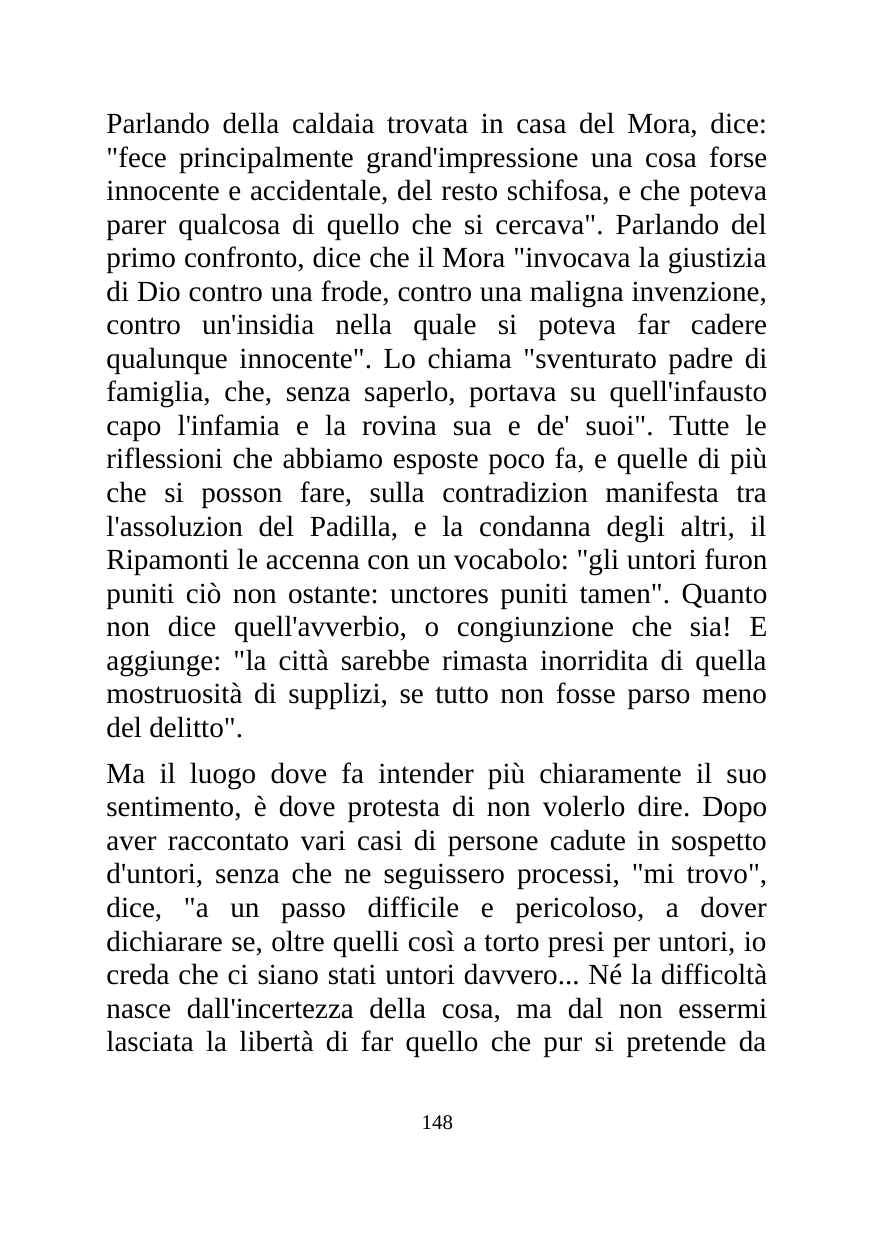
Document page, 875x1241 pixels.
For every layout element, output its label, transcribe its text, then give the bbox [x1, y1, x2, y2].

text Ma il luogo dove fa intender più chiaramente il suo sentimento, è dove protesta di non volerlo dire. Dopo aver raccontato vari casi di persone cadute in sospetto d'untori, senza che ne seguissero processi, "mi trovo", dice, "a un passo difficile e pericoloso, a dover dichiarare se, oltre quelli così a torto presi per untori, io creda che ci siano stati untori davvero... Né la difficoltà nasce dall'incertezza della cosa, ma dal non essermi lasciata la libertà di far quello che pur si pretende da [106, 756, 768, 1058]
text Parlando della caldaia trovata in casa del Mora, dice: "fece principalmente grand'impressione una cosa forse innocente e accidentale, del resto schifosa, e che poteva parer qualcosa di quello che si cercava". Parlando del primo confronto, dice che il Mora "invocava la giustizia di Dio contro una frode, contro una maligna invenzione, contro un'insidia nella quale si poteva far cadere qualunque innocente". Lo chiama "sventurato padre di famiglia, che, senza saperlo, portava su quell'infausto capo l'infamia e la rovina sua e de' suoi". Tutte le riflessioni che abbiamo esposte poco fa, e quelle di più che si posson fare, sulla contradizion manifesta tra l'assoluzion del Padilla, e la condanna degli altri, il Ripamonti le accenna con un vocabolo: "gli untori furon puniti ciò non ostante: unctores puniti tamen". Quanto non dice quell'avverbio, o congiunzione che sia! E aggiunge: "la città sarebbe rimasta inorridita di quella mostruosità di supplizi, se tutto non fosse parso meno del delitto". [106, 106, 768, 743]
